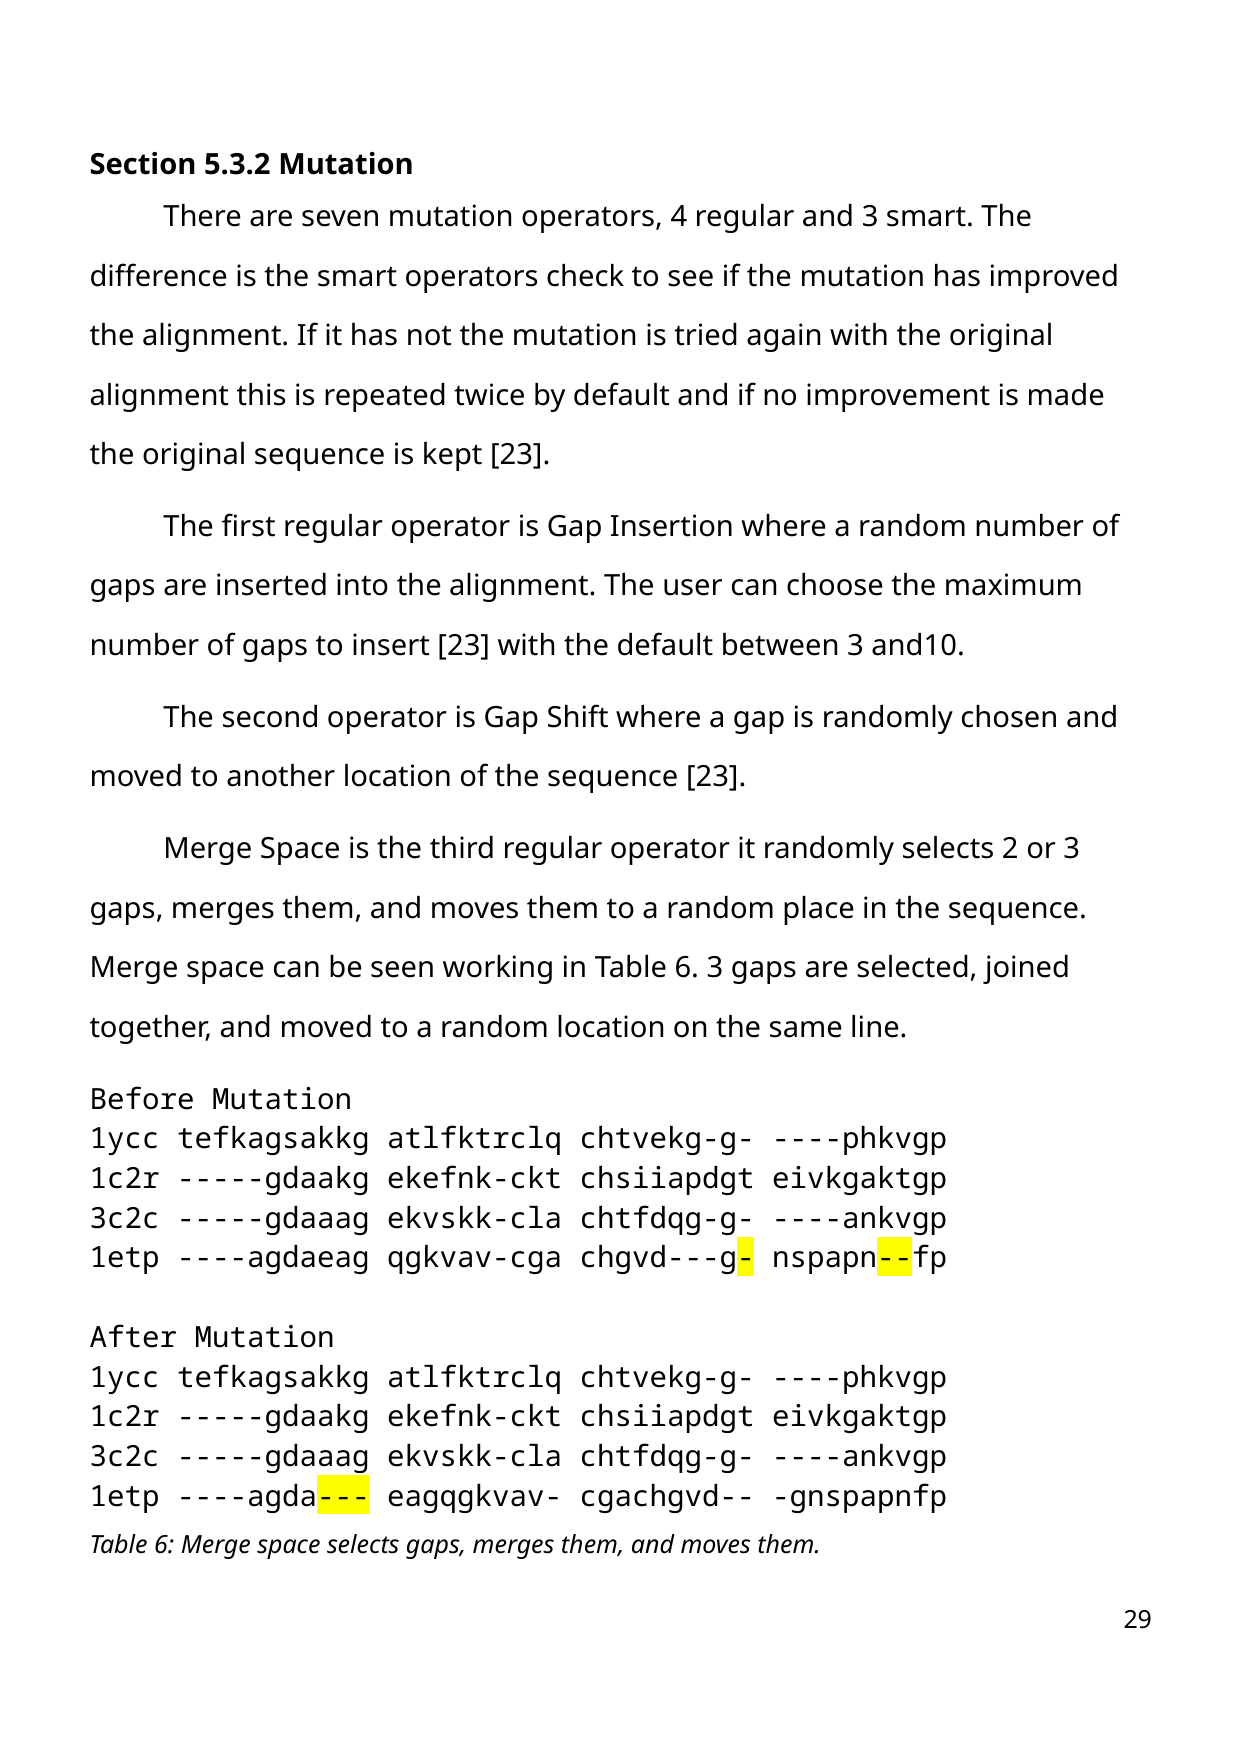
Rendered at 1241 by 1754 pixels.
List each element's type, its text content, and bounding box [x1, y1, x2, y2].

text The second operator is Gap Shift where a gap is randomly chosen and moved to another location of the sequence [23]. [89, 696, 1152, 795]
table_header Before Mutation 1ycc tefkagsakkg atlfktrclq chtvekg-g- ----phkvgp 1c2r -----gdaakg ekefnk-ckt chsiiapdgt eivkgaktgp 3c2c -----gdaaag ekvskk-cla chtfdqg-g- ----ankvgp 1etp ----agdaeag qgkvav-cga chgvd---g- nspapn--fp After Mutation 1ycc tefkagsakkg atlfktrclq chtvekg-g- ----phkvgp 1c2r -----gdaakg ekefnk-ckt chsiiapdgt eivkgaktgp 3c2c -----gdaaag ekvskk-cla chtfdqg-g- ----ankvgp 1etp ----agda--- eagqgkvav- cgachgvd-- -gnspapnfp [89, 1078, 1152, 1514]
text The first regular operator is Gap Insertion where a random number of gaps are inserted into the alignment. The user can choose the maximum number of gaps to insert [23] with the default between 3 and10. [89, 505, 1152, 664]
text There are seven mutation operators, 4 regular and 3 smart. The difference is the smart operators check to see if the mutation has improved the alignment. If it has not the mutation is tried again with the original alignment this is repeated twice by default and if no improvement is made the original sequence is kept [23]. [89, 195, 1152, 473]
subtitle Section 5.3.2 Mutation [89, 143, 1152, 183]
text Table 6: Merge space selects gaps, merges them, and moves them. [89, 1527, 1152, 1561]
text Merge Space is the third regular operator it randomly selects 2 or 3 gaps, merges them, and moves them to a random place in the sequence. Merge space can be seen working in Table 6. 3 gaps are selected, joined together, and moved to a random location on the same line. [89, 828, 1152, 1046]
